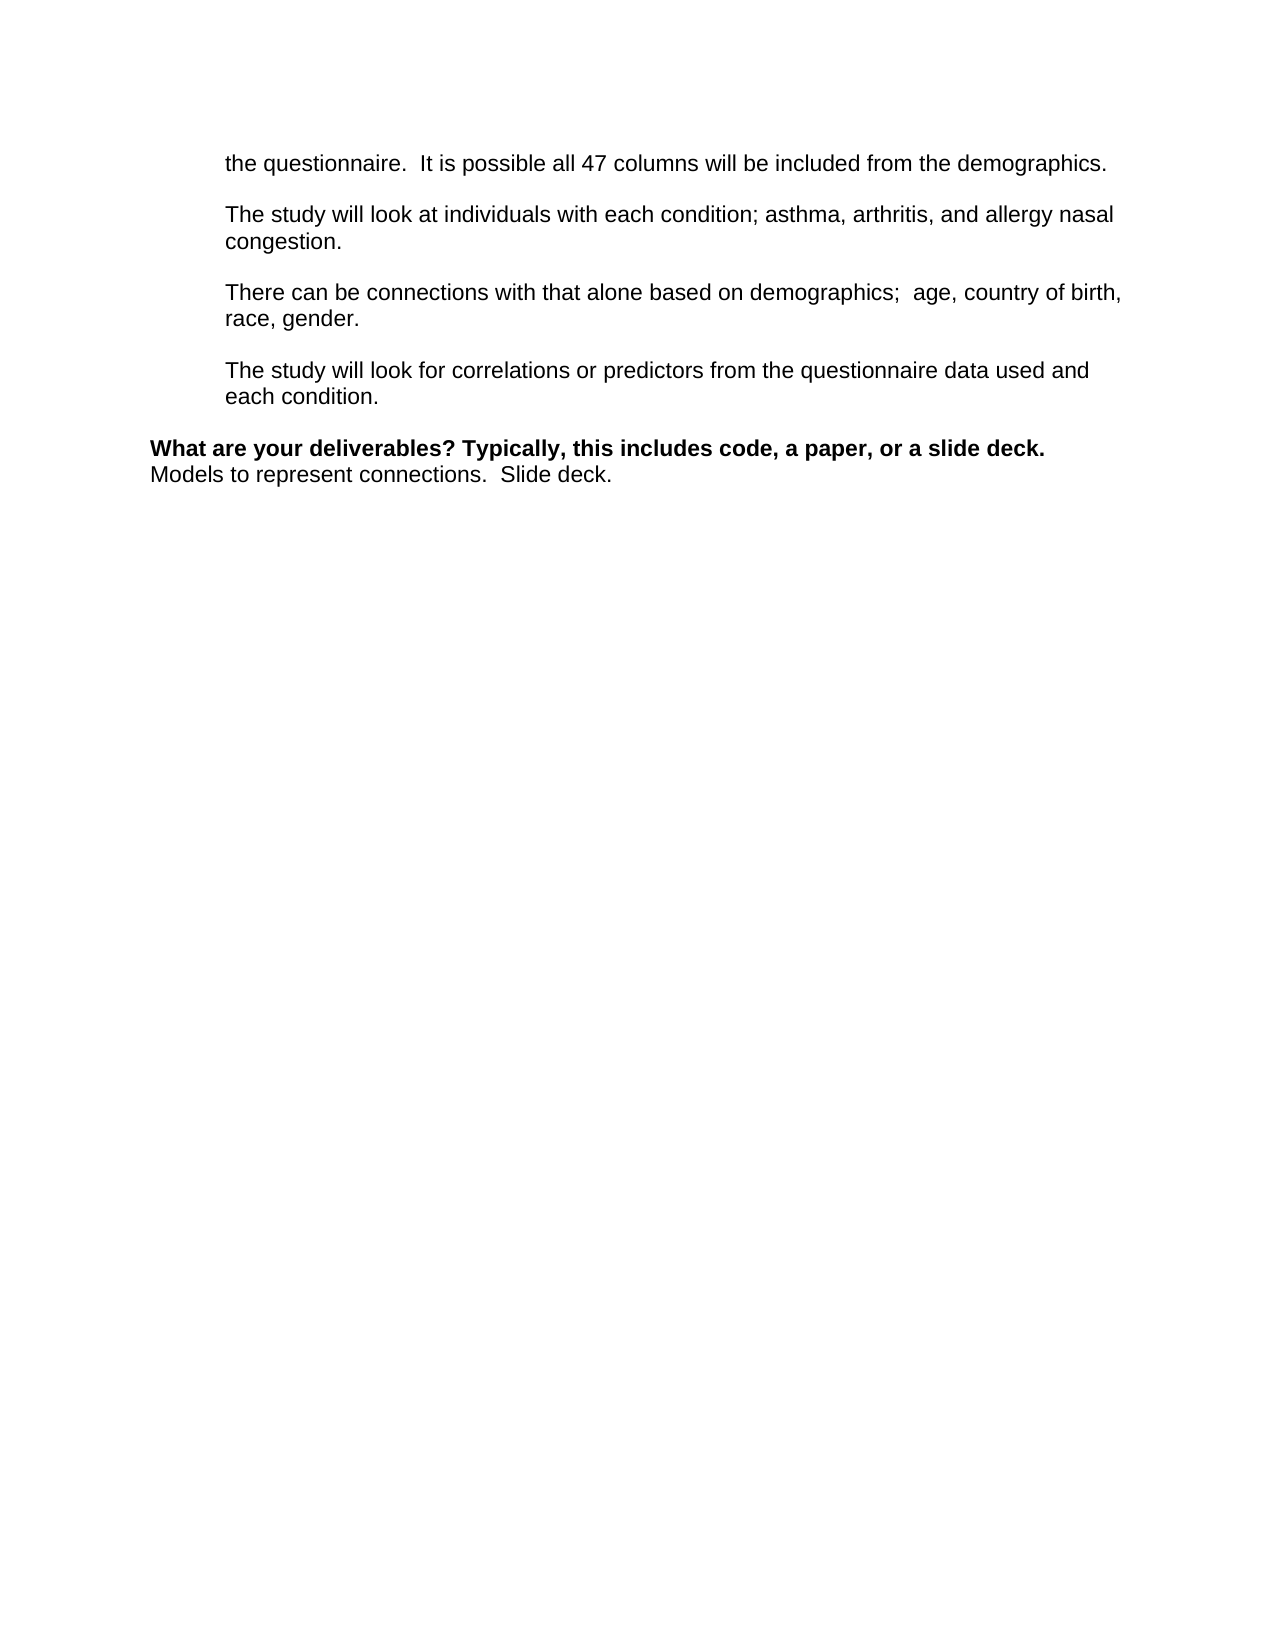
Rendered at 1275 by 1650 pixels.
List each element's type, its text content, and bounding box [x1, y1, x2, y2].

text There can be connections with that alone based on demographics; age, country of birth, race, gender. [225, 279, 1125, 332]
text What are your deliverables? Typically, this includes code, a paper, or a slide deck. Models to represent connections. Slide deck. [150, 434, 1125, 487]
text The study will look for correlations or predictors from the questionnaire data used and each condition. [225, 357, 1125, 409]
text The study will look at individuals with each condition; asthma, arthritis, and allergy nasal congestion. [225, 201, 1125, 254]
text the questionnaire. It is possible all 47 columns will be included from the demographics. [225, 150, 1125, 176]
